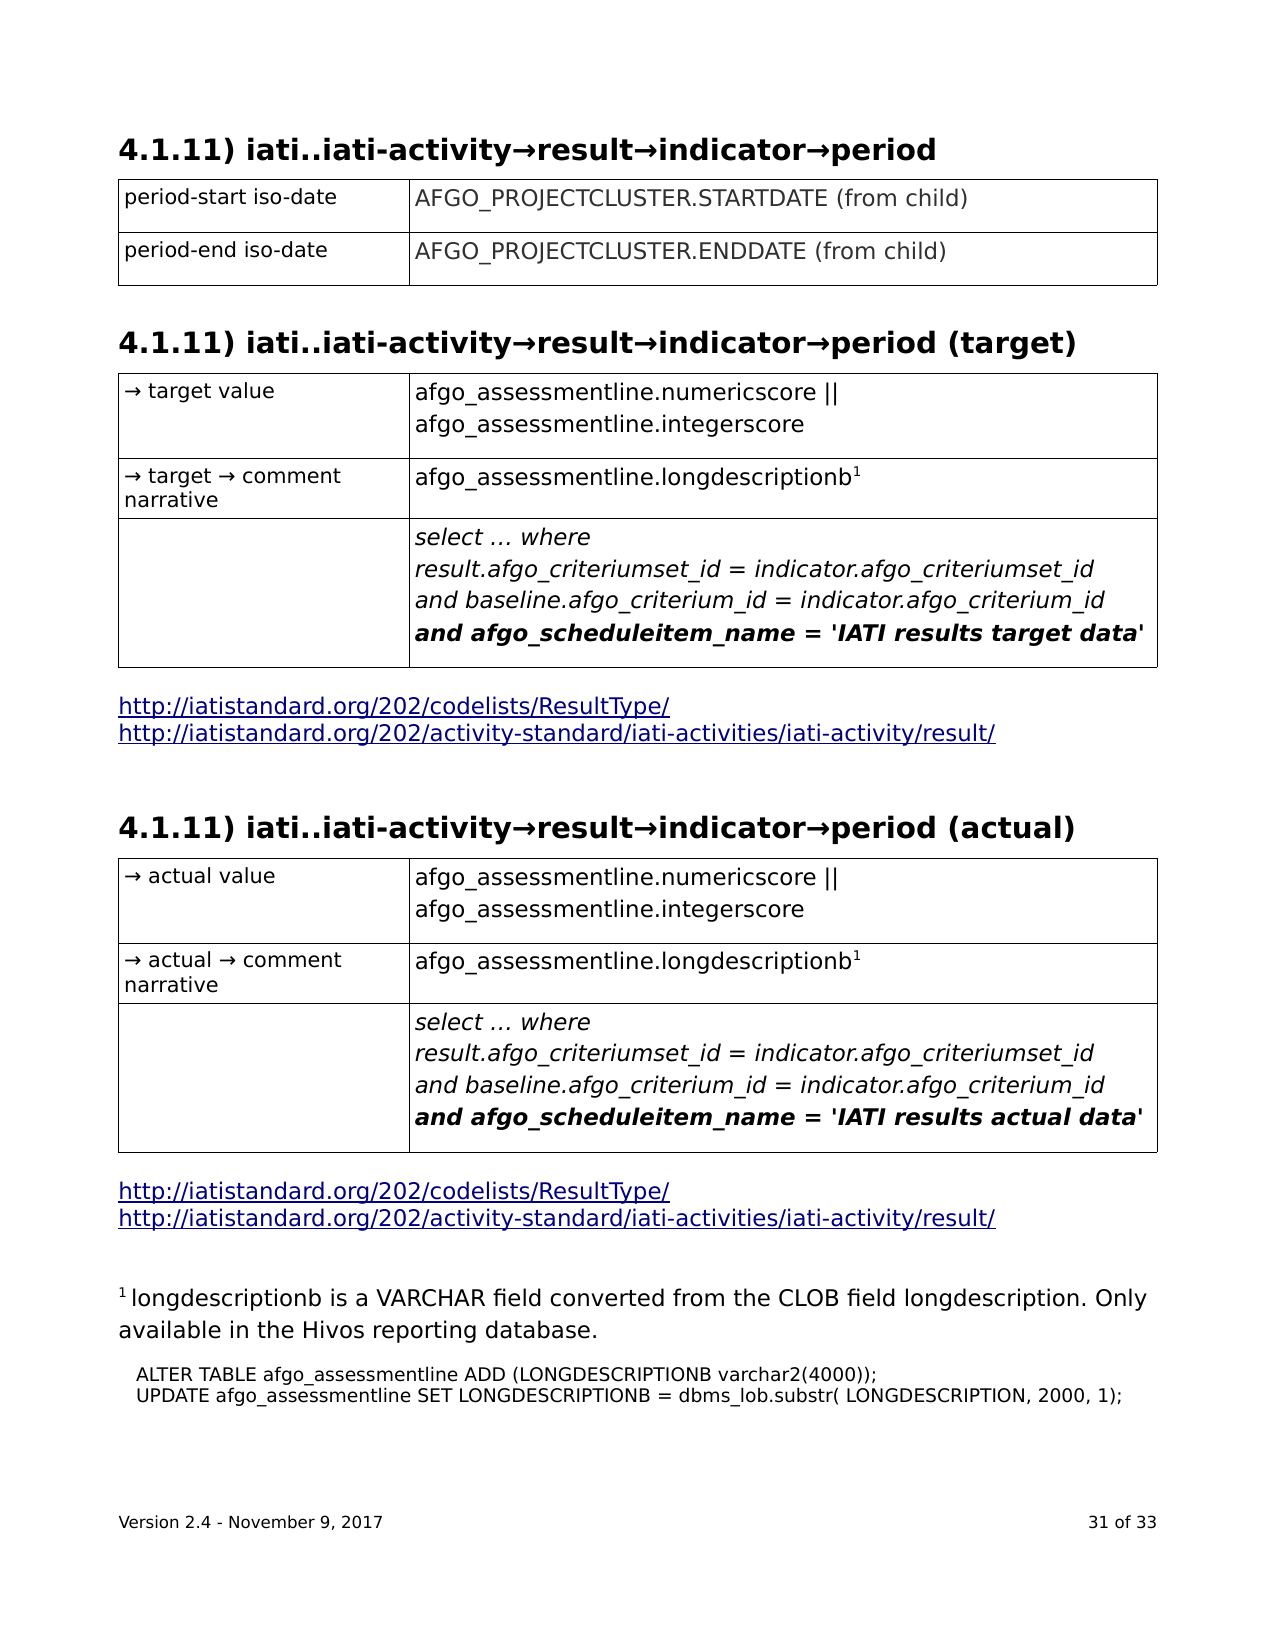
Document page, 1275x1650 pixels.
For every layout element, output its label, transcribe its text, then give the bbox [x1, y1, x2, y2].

subtitle 4.1.11) iati..iati-activity→result→indicator→period (actual) [118, 811, 1157, 845]
table_cell AFGO_PROJECTCLUSTER.ENDDATE (from child) [410, 233, 1157, 285]
table_header AFGO_PROJECTCLUSTER.STARTDATE (from child) [410, 180, 1157, 232]
table_cell → actual → comment narrative [119, 944, 409, 1003]
text http://iatistandard.org/202/activity-standard/iati-activities/iati-activity/result/ [118, 720, 1157, 747]
table_header afgo_assessmentline.numericscore || afgo_assessmentline.integerscore [410, 859, 1157, 943]
text http://iatistandard.org/202/codelists/ResultType/ [118, 693, 1157, 720]
table_cell → target → comment narrative [119, 459, 409, 518]
subtitle 4.1.11) iati..iati-activity→result→indicator→period (target) [118, 326, 1157, 361]
text ALTER TABLE afgo_assessmentline ADD (LONGDESCRIPTIONB varchar2(4000)); [118, 1363, 1157, 1385]
text http://iatistandard.org/202/codelists/ResultType/ [118, 1178, 1157, 1205]
table_cell select … where result.afgo_criteriumset_id = indicator.afgo_criteriumset_id and baseline.afgo_criterium_id = indicator.afgo_criterium_id and afgo_scheduleitem_name = 'IATI results target data' [410, 519, 1157, 667]
table_header → target value [119, 374, 409, 458]
table_cell [119, 519, 409, 667]
table_cell [119, 1004, 409, 1152]
table_cell afgo_assessmentline.longdescriptionb1 [410, 944, 1157, 1003]
text UPDATE afgo_assessmentline SET LONGDESCRIPTIONB = dbms_lob.substr( LONGDESCRIPTION, 2000, 1); [118, 1385, 1157, 1407]
table_header afgo_assessmentline.numericscore || afgo_assessmentline.integerscore [410, 374, 1157, 458]
table_cell select … where result.afgo_criteriumset_id = indicator.afgo_criteriumset_id and baseline.afgo_criterium_id = indicator.afgo_criterium_id and afgo_scheduleitem_name = 'IATI results actual data' [410, 1004, 1157, 1152]
table_header → actual value [119, 859, 409, 943]
table_header period-start iso-date [119, 180, 409, 232]
table_cell afgo_assessmentline.longdescriptionb1 [410, 459, 1157, 518]
text http://iatistandard.org/202/activity-standard/iati-activities/iati-activity/result/ [118, 1205, 1157, 1232]
text 1 longdescriptionb is a VARCHAR field converted from the CLOB field longdescription. Only available in the Hivos reporting database. [118, 1285, 1157, 1344]
table_cell period-end iso-date [119, 233, 409, 285]
subtitle 4.1.11) iati..iati-activity→result→indicator→period [118, 133, 1157, 167]
